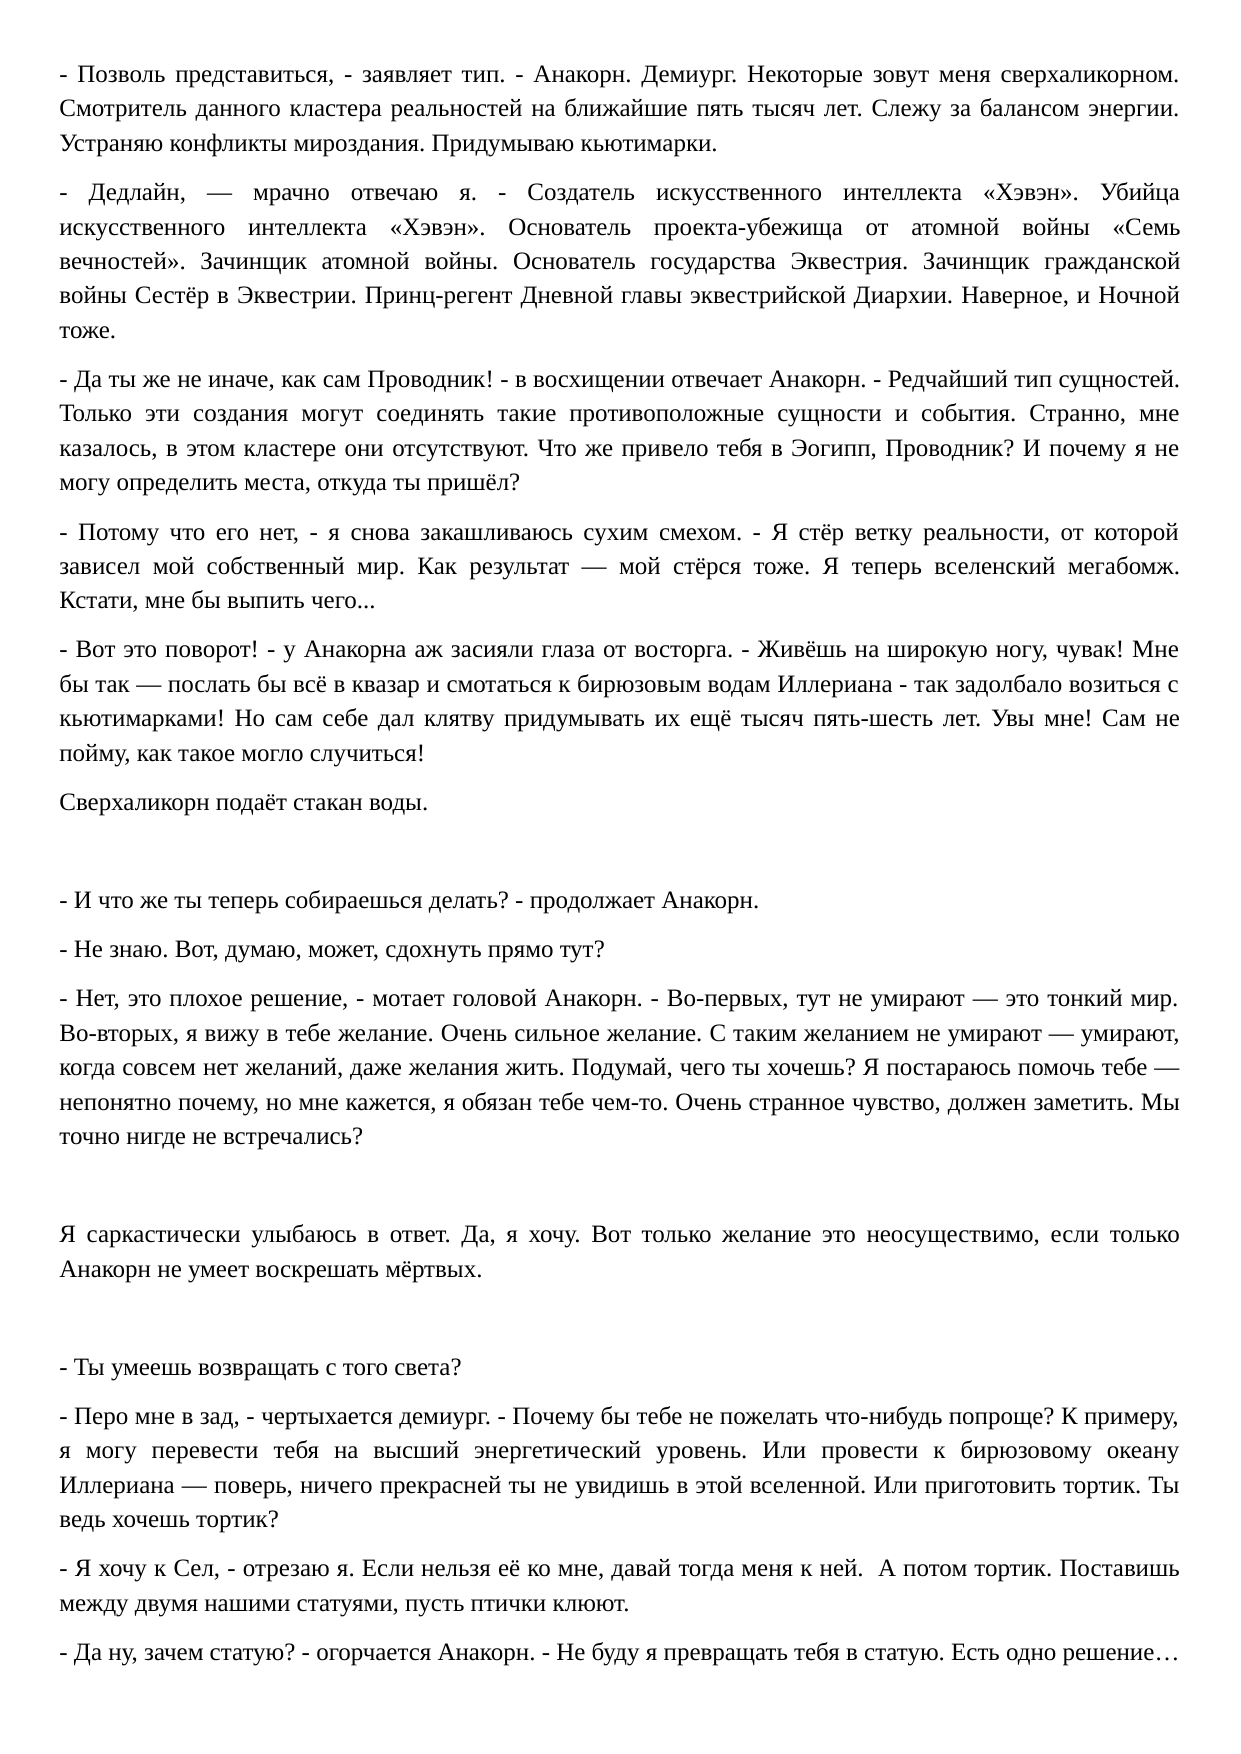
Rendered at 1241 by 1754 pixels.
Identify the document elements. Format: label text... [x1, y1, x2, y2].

text - Дедлайн, — мрачно отвечаю я. - Создатель искусственного интеллекта «Хэвэн». Убийца искусственного интеллекта «Хэвэн». Основатель проекта-убежища от атомной войны «Семь вечностей». Зачинщик атомной войны. Основатель государства Эквестрия. Зачинщик гражданской войны Сестёр в Эквестрии. Принц-регент Дневной главы эквестрийской Диархии. Наверное, и Ночной тоже. [59, 177, 1181, 344]
text - Я хочу к Сел, - отрезаю я. Если нельзя её ко мне, давай тогда меня к ней. А потом тортик. Поставишь между двумя нашими статуями, пусть птички клюют. [59, 1553, 1181, 1617]
text - Да ну, зачем статую? - огорчается Анакорн. - Не буду я превращать тебя в статую. Есть одно решение… [59, 1637, 1181, 1666]
text - Не знаю. Вот, думаю, может, сдохнуть прямо тут? [59, 934, 1181, 963]
text - Перо мне в зад, - чертыхается демиург. - Почему бы тебе не пожелать что-нибудь попроще? К примеру, я могу перевести тебя на высший энергетический уровень. Или провести к бирюзовому океану Иллериана — поверь, ничего прекрасней ты не увидишь в этой вселенной. Или приготовить тортик. Ты ведь хочешь тортик? [59, 1401, 1181, 1533]
text Я саркастически улыбаюсь в ответ. Да, я хочу. Вот только желание это неосуществимо, если только Анакорн не умеет воскрешать мёртвых. [59, 1219, 1181, 1283]
text Сверхаликорн подаёт стакан воды. [59, 787, 1181, 816]
text - Нет, это плохое решение, - мотает головой Анакорн. - Во-первых, тут не умирают — это тонкий мир. Во-вторых, я вижу в тебе желание. Очень сильное желание. С таким желанием не умирают — умирают, когда совсем нет желаний, даже желания жить. Подумай, чего ты хочешь? Я постараюсь помочь тебе — непонятно почему, но мне кажется, я обязан тебе чем-то. Очень странное чувство, должен заметить. Мы точно нигде не встречались? [59, 983, 1181, 1150]
text - Потому что его нет, - я снова закашливаюсь сухим смехом. - Я стёр ветку реальности, от которой зависел мой собственный мир. Как результат — мой стёрся тоже. Я теперь вселенский мегабомж. Кстати, мне бы выпить чего... [59, 517, 1181, 614]
text - Вот это поворот! - у Анакорна аж засияли глаза от восторга. - Живёшь на широкую ногу, чувак! Мне бы так — послать бы всё в квазар и смотаться к бирюзовым водам Иллериана - так задолбало возиться с кьютимарками! Но сам себе дал клятву придумывать их ещё тысяч пять-шесть лет. Увы мне! Сам не пойму, как такое могло случиться! [59, 634, 1181, 767]
text - Да ты же не иначе, как сам Проводник! - в восхищении отвечает Анакорн. - Редчайший тип сущностей. Только эти создания могут соединять такие противоположные сущности и события. Странно, мне казалось, в этом кластере они отсутствуют. Что же привело тебя в Эогипп, Проводник? И почему я не могу определить места, откуда ты пришёл? [59, 364, 1181, 496]
text - Ты умеешь возвращать с того света? [59, 1352, 1181, 1381]
text - Позволь представиться, - заявляет тип. - Анакорн. Демиург. Некоторые зовут меня сверхаликорном. Смотритель данного кластера реальностей на ближайшие пять тысяч лет. Слежу за балансом энергии. Устраняю конфликты мироздания. Придумываю кьютимарки. [59, 59, 1181, 157]
text - И что же ты теперь собираешься делать? - продолжает Анакорн. [59, 885, 1181, 914]
